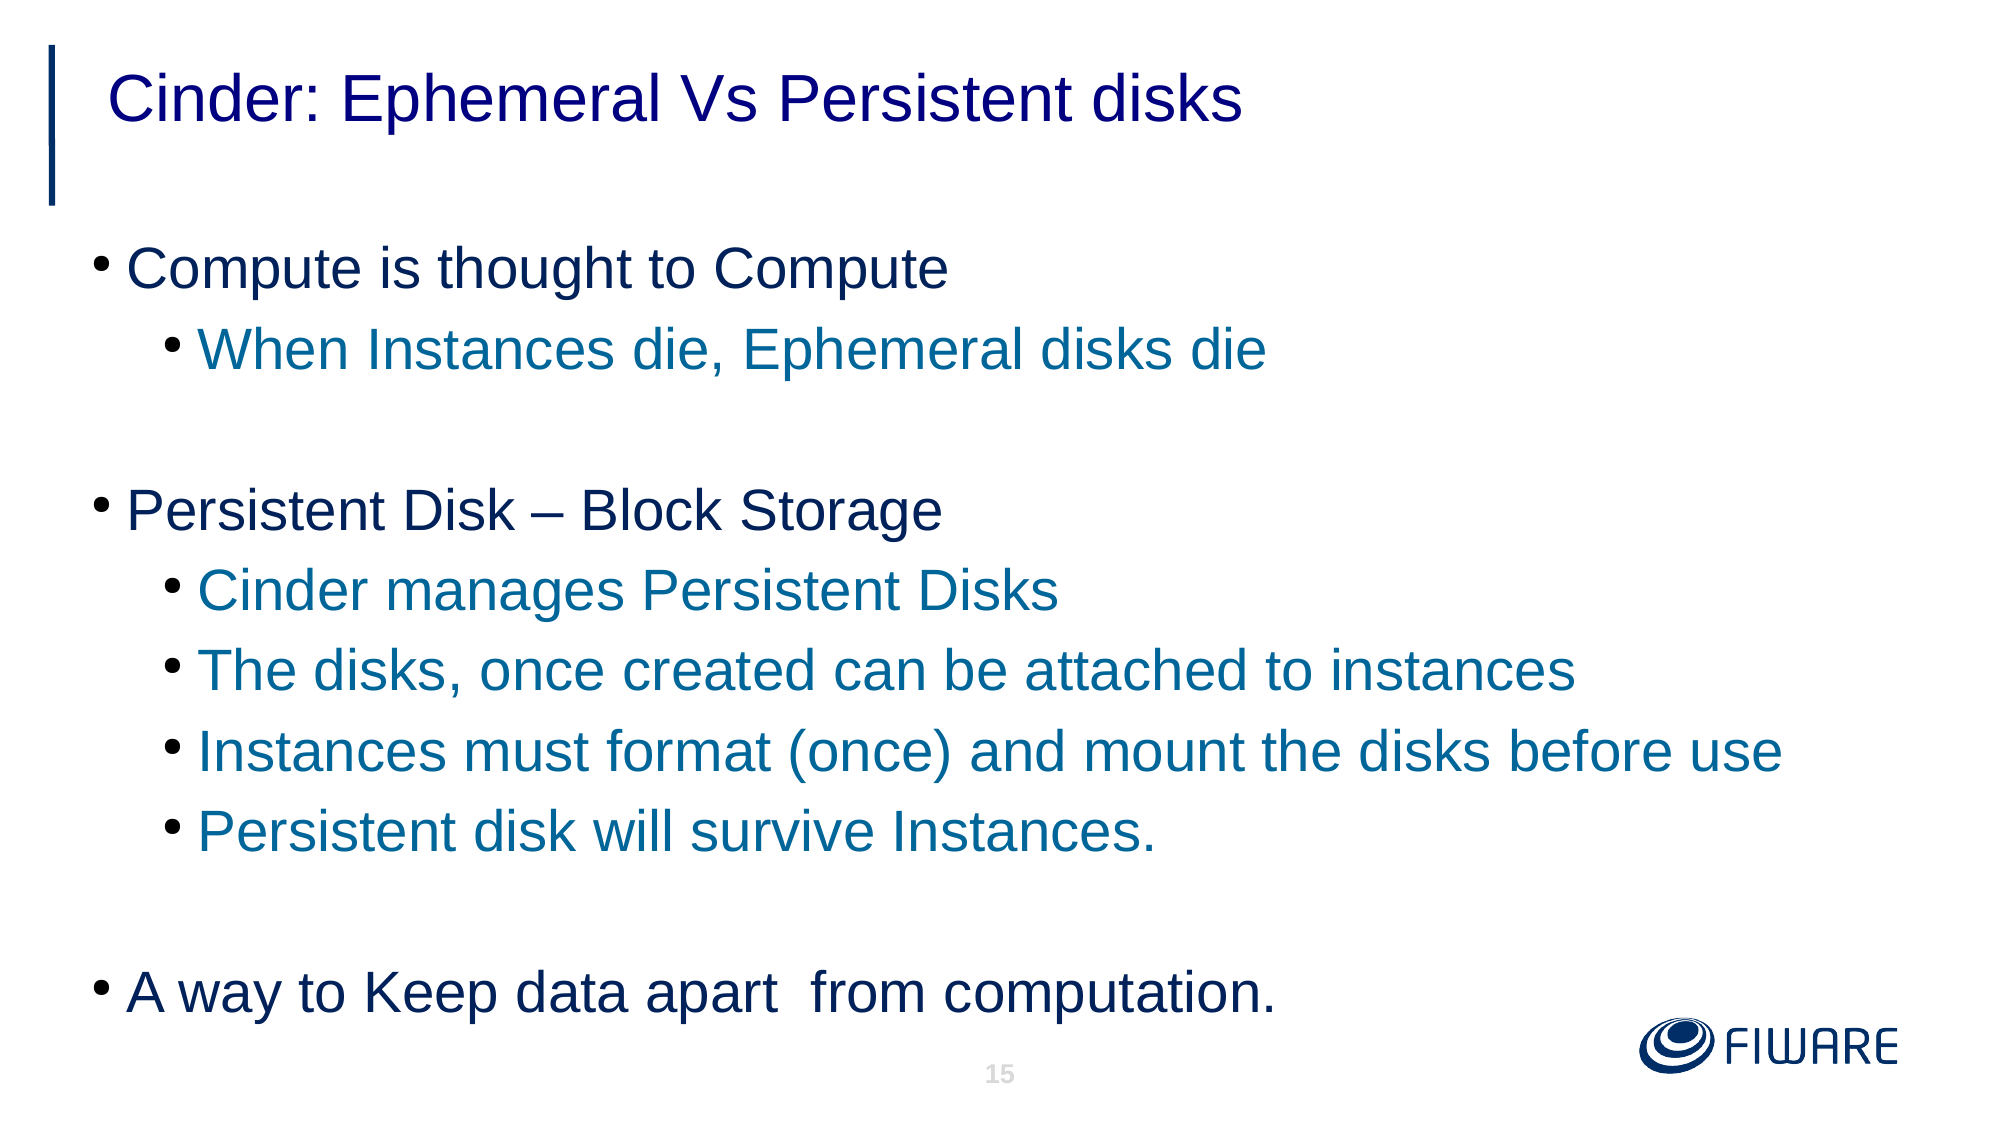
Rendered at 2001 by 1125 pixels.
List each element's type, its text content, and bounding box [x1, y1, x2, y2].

slide_number [887, 1042, 1113, 1103]
picture [1635, 1012, 1905, 1077]
text_box Compute is thought to Compute When Instances die, Ephemeral disks die Persistent Disk – Block Storage Cinder manages Persistent Disks The disks, once created can be attached to instances Instances must format (once) and mount the disks before use Persistent disk will survive Instances. A way to Keep data apart from computation. [76, 212, 1902, 1032]
title Cinder: Ephemeral Vs Persistent disks [92, 47, 1704, 178]
